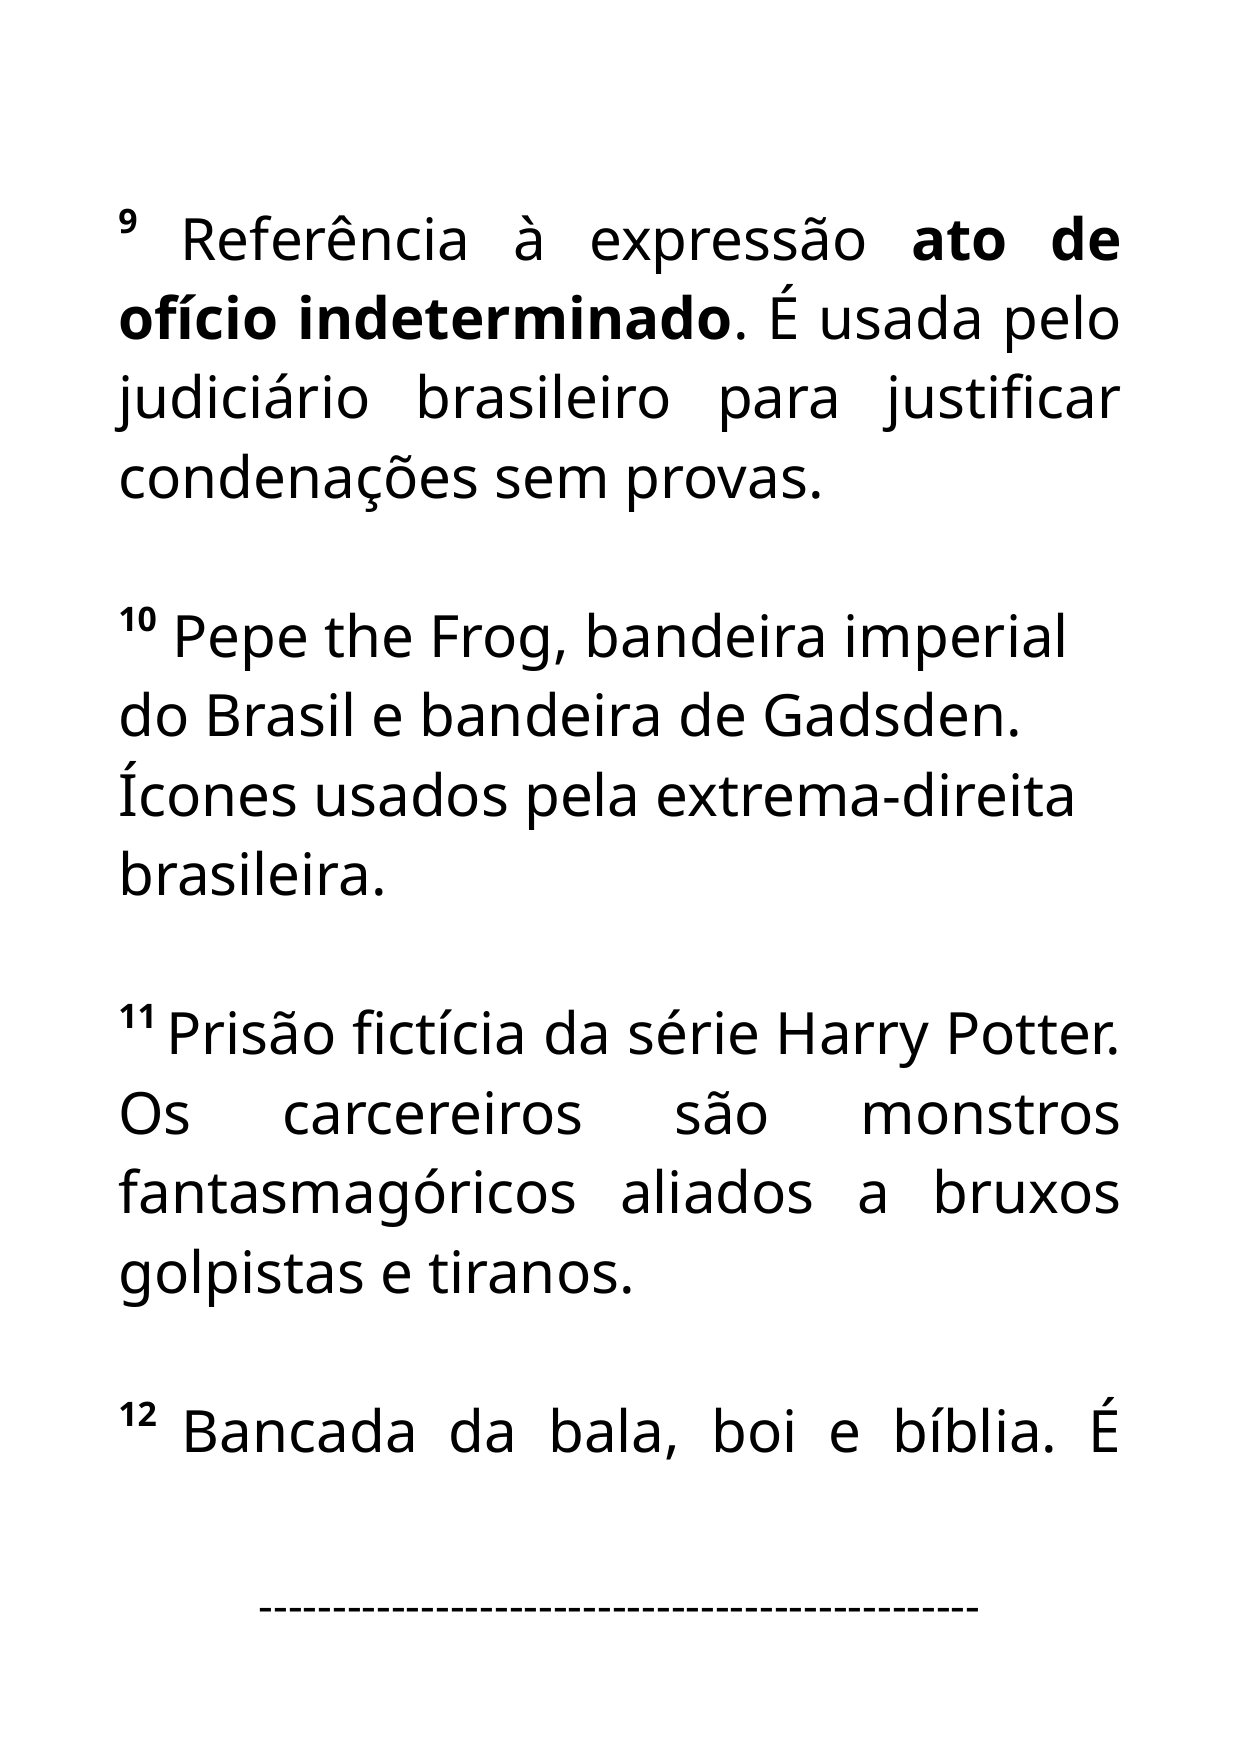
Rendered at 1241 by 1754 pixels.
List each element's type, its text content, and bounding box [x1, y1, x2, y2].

text 12 Bancada da bala, boi e bíblia. É [118, 1390, 1122, 1469]
text 9 Referência à expressão ato de ofício indeterminado. É usada pelo judiciário brasileiro para justificar condenações sem provas. [118, 198, 1122, 516]
text 11 Prisão fictícia da série Harry Potter. Os carcereiros são monstros fantasmagóricos aliados a bruxos golpistas e tiranos. [118, 992, 1122, 1310]
text 10 Pepe the Frog, bandeira imperial do Brasil e bandeira de Gadsden. Ícones usados pela extrema-direita brasileira. [118, 595, 1122, 913]
